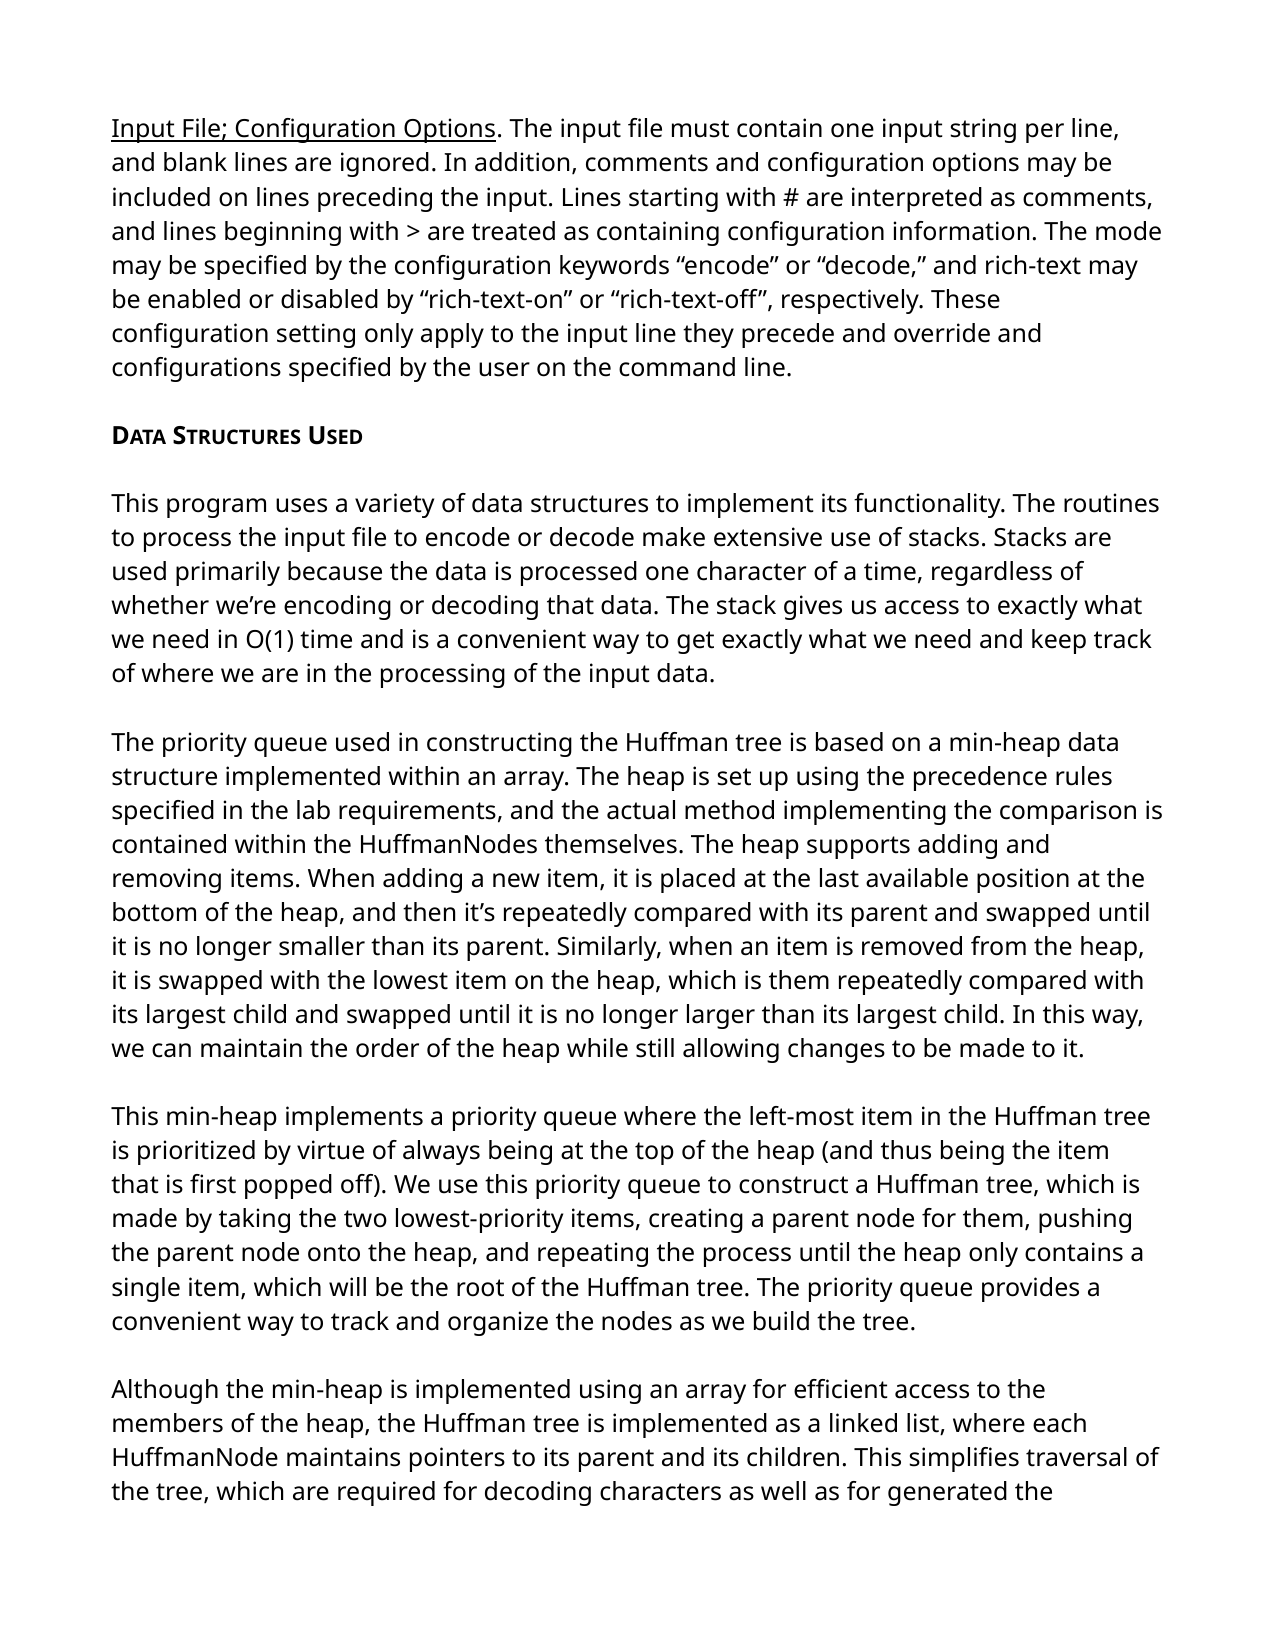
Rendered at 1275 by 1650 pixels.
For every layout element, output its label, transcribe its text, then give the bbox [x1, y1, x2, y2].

text This min-heap implements a priority queue where the left-most item in the Huffman tree is prioritized by virtue of always being at the top of the heap (and thus being the item that is first popped off). We use this priority queue to construct a Huffman tree, which is made by taking the two lowest-priority items, creating a parent node for them, pushing the parent node onto the heap, and repeating the process until the heap only contains a single item, which will be the root of the Huffman tree. The priority queue provides a convenient way to track and organize the nodes as we build the tree. [111, 1099, 1164, 1337]
text Although the min-heap is implemented using an array for efficient access to the members of the heap, the Huffman tree is implemented as a linked list, where each HuffmanNode maintains pointers to its parent and its children. This simplifies traversal of the tree, which are required for decoding characters as well as for generated the [111, 1371, 1164, 1508]
text The priority queue used in constructing the Huffman tree is based on a min-heap data structure implemented within an array. The heap is set up using the precedence rules specified in the lab requirements, and the actual method implementing the comparison is contained within the HuffmanNodes themselves. The heap supports adding and removing items. When adding a new item, it is placed at the last available position at the bottom of the heap, and then it’s repeatedly compared with its parent and swapped until it is no longer smaller than its parent. Similarly, when an item is removed from the heap, it is swapped with the lowest item on the heap, which is them repeatedly compared with its largest child and swapped until it is no longer larger than its largest child. In this way, we can maintain the order of the heap while still allowing changes to be made to it. [111, 724, 1164, 1065]
text This program uses a variety of data structures to implement its functionality. The routines to process the input file to encode or decode make extensive use of stacks. Stacks are used primarily because the data is processed one character of a time, regardless of whether we’re encoding or decoding that data. The stack gives us access to exactly what we need in O(1) time and is a convenient way to get exactly what we need and keep track of where we are in the processing of the input data. [111, 486, 1164, 690]
text Input File; Configuration Options. The input file must contain one input string per line, and blank lines are ignored. In addition, comments and configuration options may be included on lines preceding the input. Lines starting with # are interpreted as comments, and lines beginning with > are treated as containing configuration information. The mode may be specified by the configuration keywords “encode” or “decode,” and rich-text may be enabled or disabled by “rich-text-on” or “rich-text-off”, respectively. These configuration setting only apply to the input line they precede and override and configurations specified by the user on the command line. [111, 111, 1164, 383]
text Data Structures Used [111, 418, 1164, 452]
